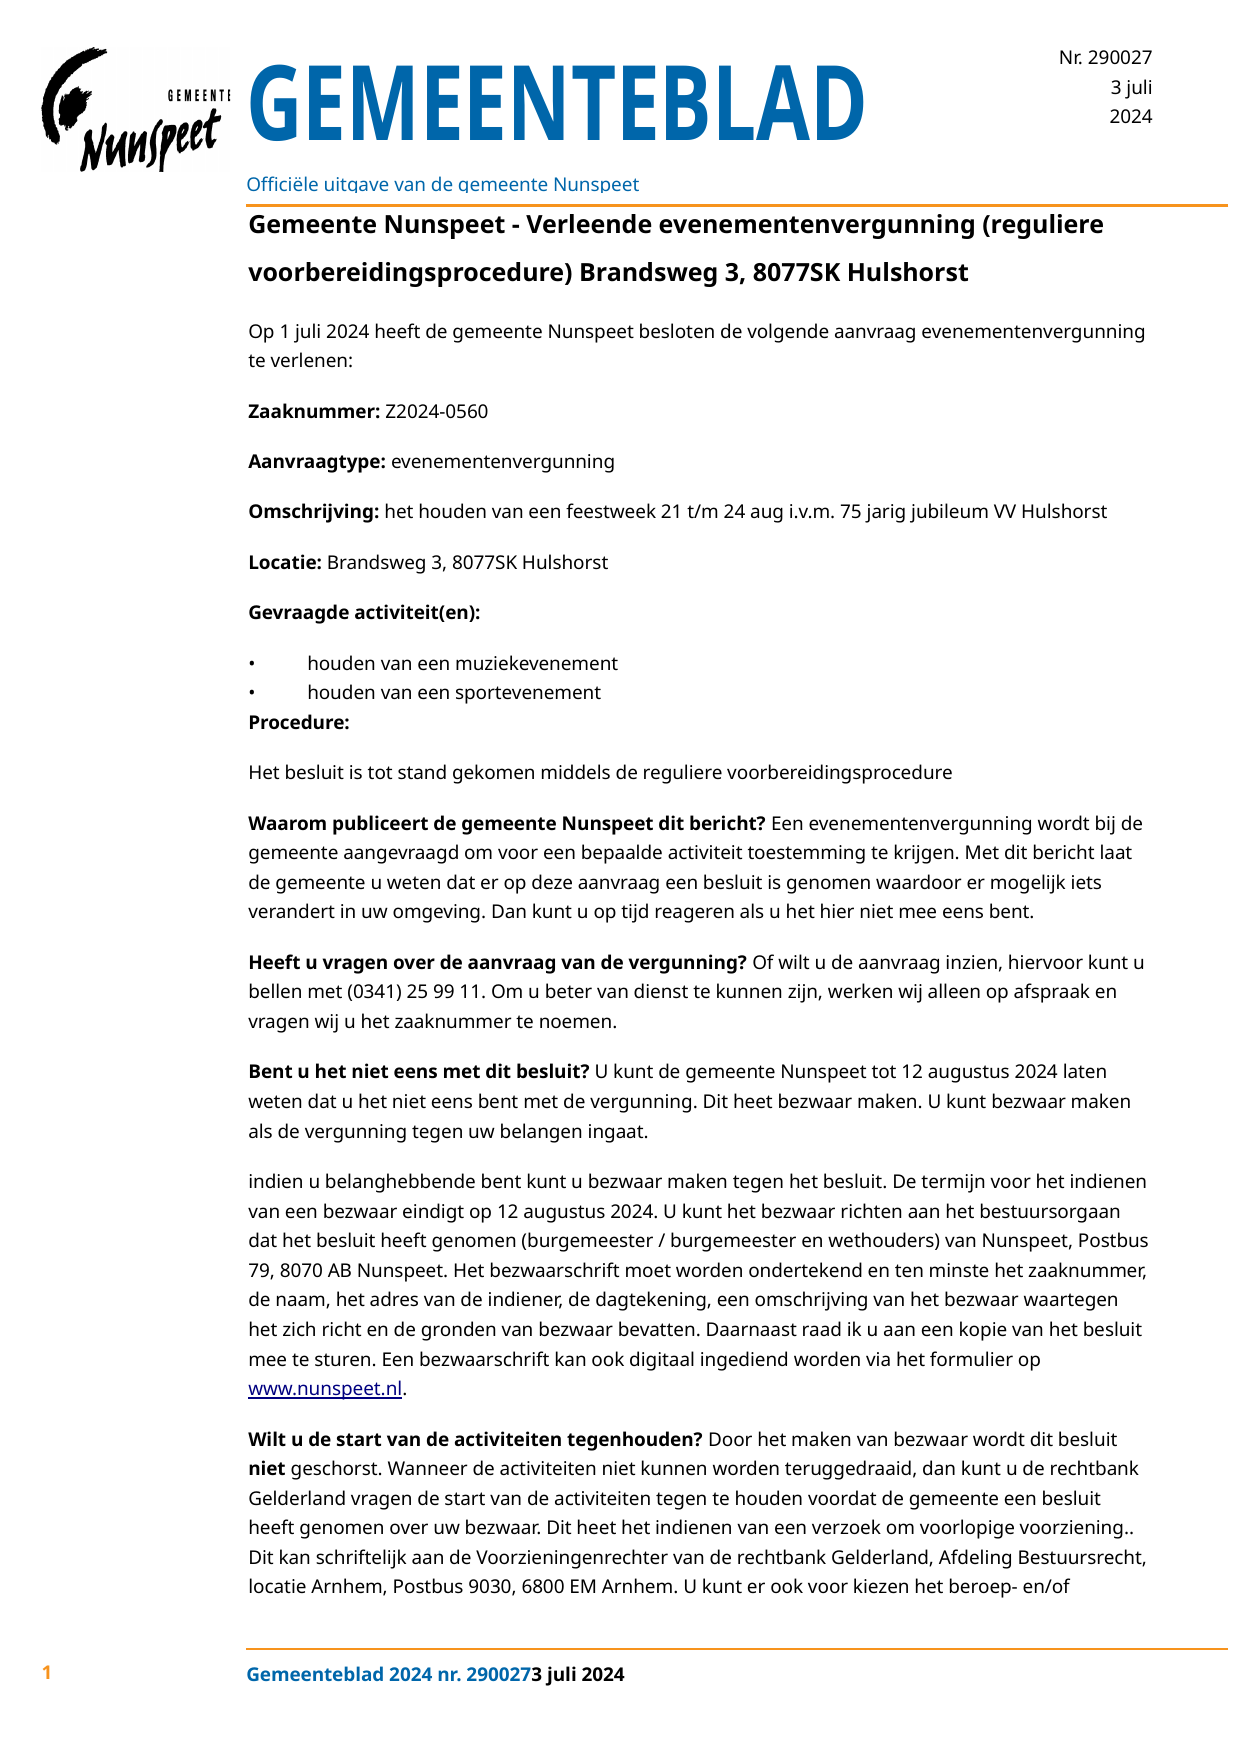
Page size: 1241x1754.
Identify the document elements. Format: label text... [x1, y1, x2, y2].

text Procedure: [248, 709, 1152, 735]
text Op 1 juli 2024 heeft de gemeente Nunspeet besloten de volgende aanvraag evenementenvergunning te verlenen: [248, 318, 1152, 373]
text Omschrijving: het houden van een feestweek 21 t/m 24 aug i.v.m. 75 jarig jubileum VV Hulshorst [248, 499, 1152, 524]
text Heeft u vragen over de aanvraag van de vergunning? Of wilt u de aanvraag inzien, hiervoor kunt u bellen met (0341) 25 99 11. Om u beter van dienst te kunnen zijn, werken wij alleen op afspraak en vragen wij u het zaaknummer te noemen. [248, 949, 1152, 1034]
text Gemeente Nunspeet - Verleende evenementenvergunning (reguliere voorbereidingsprocedure) Brandsweg 3, 8077SK Hulshorst [248, 207, 1152, 288]
picture [41, 47, 231, 172]
text Aanvraagtype: evenementenvergunning [248, 448, 1152, 474]
text Waarom publiceert de gemeente Nunspeet dit bericht? Een evenementenvergunning wordt bij de gemeente aangevraagd om voor een bepaalde activiteit toestemming te krijgen. Met dit bericht laat de gemeente u weten dat er op deze aanvraag een besluit is genomen waardoor er mogelijk iets verandert in uw omgeving. Dan kunt u op tijd reageren als u het hier niet mee eens bent. [248, 810, 1152, 924]
text Locatie: Brandsweg 3, 8077SK Hulshorst [248, 549, 1152, 575]
text Wilt u de start van de activiteiten tegenhouden? Door het maken van bezwaar wordt dit besluit niet geschorst. Wanneer de activiteiten niet kunnen worden teruggedraaid, dan kunt u de rechtbank Gelderland vragen de start van de activiteiten tegen te houden voordat de gemeente een besluit heeft genomen over uw bezwaar. Dit heet het indienen van een verzoek om voorlopige voorziening.. Dit kan schriftelijk aan de Voorzieningenrechter van de rechtbank Gelderland, Afdeling Bestuursrecht, locatie Arnhem, Postbus 9030, 6800 EM Arnhem. U kunt er ook voor kiezen het beroep- en/of [248, 1426, 1152, 1599]
list houden van een muziekevenement [248, 650, 1152, 676]
text Zaaknummer: Z2024-0560 [248, 398, 1152, 424]
text Gevraagde activiteit(en): [248, 599, 1152, 625]
text Bent u het niet eens met dit besluit? U kunt de gemeente Nunspeet tot 12 augustus 2024 laten weten dat u het niet eens bent met de vergunning. Dit heet bezwaar maken. U kunt bezwaar maken als de vergunning tegen uw belangen ingaat. [248, 1059, 1152, 1144]
text indien u belanghebbende bent kunt u bezwaar maken tegen het besluit. De termijn voor het indienen van een bezwaar eindigt op 12 augustus 2024. U kunt het bezwaar richten aan het bestuursorgaan dat het besluit heeft genomen (burgemeester / burgemeester en wethouders) van Nunspeet, Postbus 79, 8070 AB Nunspeet. Het bezwaarschrift moet worden ondertekend en ten minste het zaaknummer, de naam, het adres van de indiener, de dagtekening, een omschrijving van het bezwaar waartegen het zich richt en de gronden van bezwaar bevatten. Daarnaast raad ik u aan een kopie van het besluit mee te sturen. Een bezwaarschrift kan ook digitaal ingediend worden via het formulier op www.nunspeet.nl. [248, 1168, 1152, 1401]
text Het besluit is tot stand gekomen middels de reguliere voorbereidingsprocedure [248, 759, 1152, 785]
list houden van een sportevenement [248, 679, 1152, 705]
